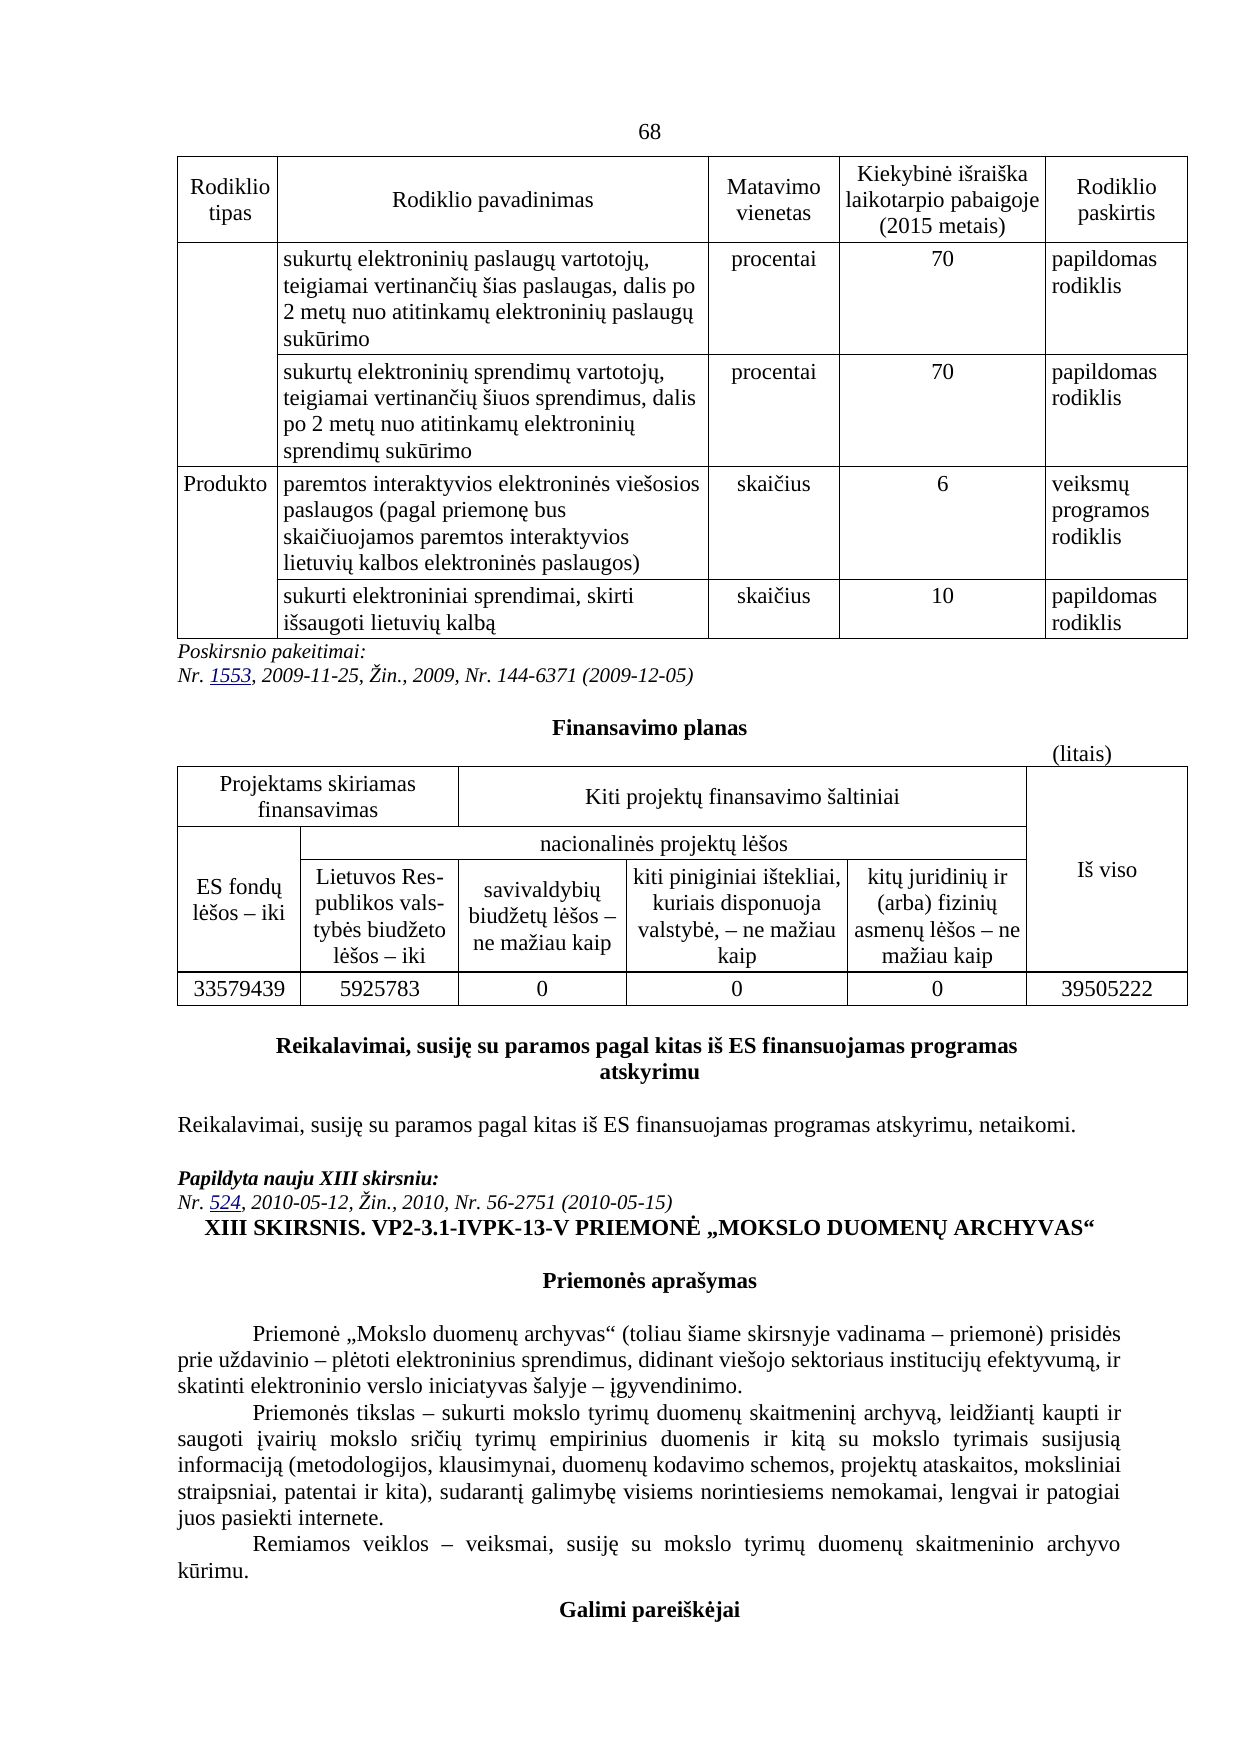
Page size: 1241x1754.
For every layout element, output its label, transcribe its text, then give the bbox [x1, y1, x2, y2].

table_cell kiti piniginiai ištekliai, kuriais disponuoja valstybė, – ne mažiau kaip [627, 860, 847, 971]
table_header Rodiklio paskirtis [1046, 157, 1187, 242]
text Priemonės tikslas – sukurti mokslo tyrimų duomenų skaitmeninį archyvą, leidžiantį kaupti ir saugoti įvairių mokslo sričių tyrimų empirinius duomenis ir kitą su mokslo tyrimais susijusią informaciją (metodologijos, klausimynai, duomenų kodavimo schemos, projektų ataskaitos, moksliniai straipsniai, patentai ir kita), sudarantį galimybę visiems norintiesiems nemokamai, lengvai ir patogiai juos pasiekti internete. [177, 1399, 1122, 1531]
table_cell veiksmų programos rodiklis [1046, 467, 1187, 578]
text Poskirsnio pakeitimai: [177, 639, 1122, 663]
table_cell [178, 243, 277, 466]
table_cell 10 [840, 580, 1045, 638]
table_cell skaičius [709, 580, 839, 638]
table_cell 0 [627, 973, 847, 1004]
table_header Rodiklio pavadinimas [278, 157, 708, 242]
table_cell 33579439 [178, 973, 300, 1004]
table_cell sukurtų elektroninių sprendimų vartotojų, teigiamai vertinančių šiuos sprendimus, dalis po 2 metų nuo atitinkamų elektroninių sprendimų sukūrimo [278, 355, 708, 466]
table_header Matavimo vienetas [709, 157, 839, 242]
text Nr. 524, 2010-05-12, Žin., 2010, Nr. 56-2751 (2010-05-15) [177, 1190, 1122, 1214]
text Reikalavimai, susiję su paramos pagal kitas iš ES finansuojamas programas atskyrimu [177, 1006, 1122, 1085]
text Priemonės aprašymas [177, 1267, 1122, 1293]
text Remiamos veiklos – veiksmai, susiję su mokslo tyrimų duomenų skaitmeninio archyvo kūrimu. [177, 1531, 1122, 1583]
text (litais) [177, 740, 1112, 766]
table_header Kiti projektų finansavimo šaltiniai [459, 767, 1026, 826]
table_cell nacionalinės projektų lėšos [301, 827, 1026, 859]
table_cell skaičius [709, 467, 839, 578]
table_cell ES fondų lėšos – iki [178, 827, 300, 971]
table_header Projektams skiriamas finansavimas [178, 767, 458, 826]
text Finansavimo planas [177, 713, 1122, 740]
subtitle XIII SKIRSNIS. VP2-3.1-IVPK-13-V PRIEMONĖ „MOKSLO DUOMENŲ ARCHYVAS“ [177, 1214, 1122, 1241]
table_cell Lietuvos Res­publikos vals­tybės biudžeto lėšos – iki [301, 860, 458, 971]
table_cell kitų juridinių ir (arba) fizinių asmenų lėšos – ne mažiau kaip [848, 860, 1026, 971]
table_cell 0 [459, 973, 626, 1004]
table_cell papildomas rodiklis [1046, 580, 1187, 638]
table_header Iš viso [1027, 767, 1187, 971]
table_header Kiekybinė išraiška laikotarpio pabaigoje (2015 metais) [840, 157, 1045, 242]
table_header Rodiklio tipas [178, 157, 277, 242]
table_cell 70 [840, 243, 1045, 354]
table_cell procentai [709, 243, 839, 354]
text Galimi pareiškėjai [177, 1596, 1122, 1622]
table_cell paremtos interaktyvios elektroninės viešosios paslaugos (pagal priemonę bus skaičiuojamos paremtos interaktyvios lietuvių kalbos elektroninės paslaugos) [278, 467, 708, 578]
text Nr. 1553, 2009-11-25, Žin., 2009, Nr. 144-6371 (2009-12-05) [177, 663, 1122, 687]
table_cell Produkto [178, 467, 277, 638]
table_cell 0 [848, 973, 1026, 1004]
text Papildyta nauju XIII skirsniu: [177, 1166, 1122, 1190]
table_cell papildomas rodiklis [1046, 243, 1187, 354]
table_cell 6 [840, 467, 1045, 578]
table_cell sukurtų elektroninių paslaugų vartotojų, teigiamai vertinančių šias paslaugas, dalis po 2 metų nuo atitinkamų elektroninių paslaugų sukūrimo [278, 243, 708, 354]
text Priemonė „Mokslo duomenų archyvas“ (toliau šiame skirsnyje vadinama – priemonė) prisidės prie uždavinio – plėtoti elektroninius sprendimus, didinant viešojo sektoriaus institucijų efektyvumą, ir skatinti elektroninio verslo iniciatyvas šalyje – įgyvendinimo. [177, 1320, 1122, 1399]
table_cell papildomas rodiklis [1046, 355, 1187, 466]
table_cell savivaldybių biudžetų lėšos – ne mažiau kaip [459, 860, 626, 971]
text Reikalavimai, susiję su paramos pagal kitas iš ES finansuojamas programas atskyrimu, netaikomi. [177, 1111, 1122, 1137]
table_cell 5925783 [301, 973, 458, 1004]
table_cell procentai [709, 355, 839, 466]
table_cell 39505222 [1027, 973, 1187, 1004]
table_cell 70 [840, 355, 1045, 466]
table_cell sukurti elektroniniai sprendimai, skirti išsaugoti lietuvių kalbą [278, 580, 708, 638]
